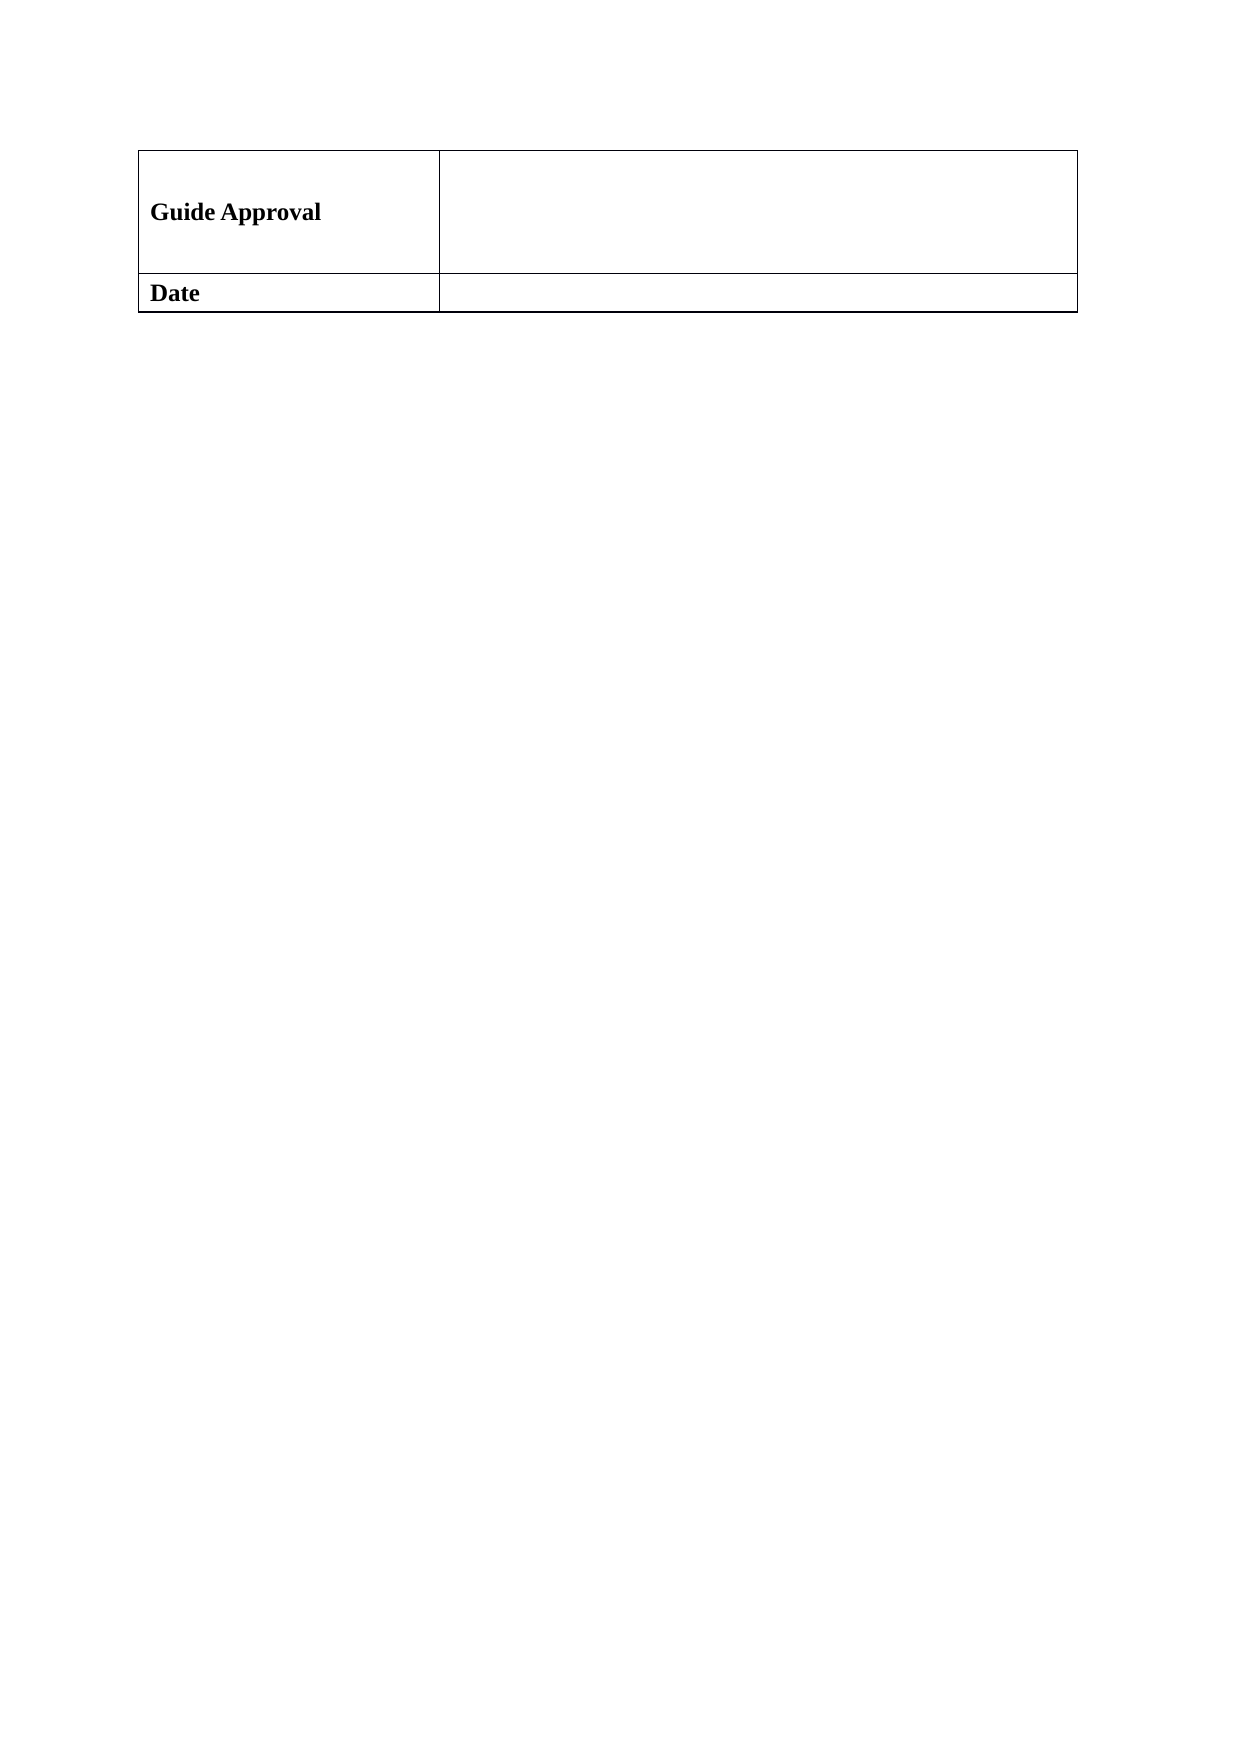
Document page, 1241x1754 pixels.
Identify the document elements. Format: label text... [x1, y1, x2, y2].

table_cell [440, 274, 1077, 311]
table_cell Date [139, 274, 439, 311]
table_cell Guide Approval [139, 151, 439, 273]
table_cell [440, 151, 1077, 273]
